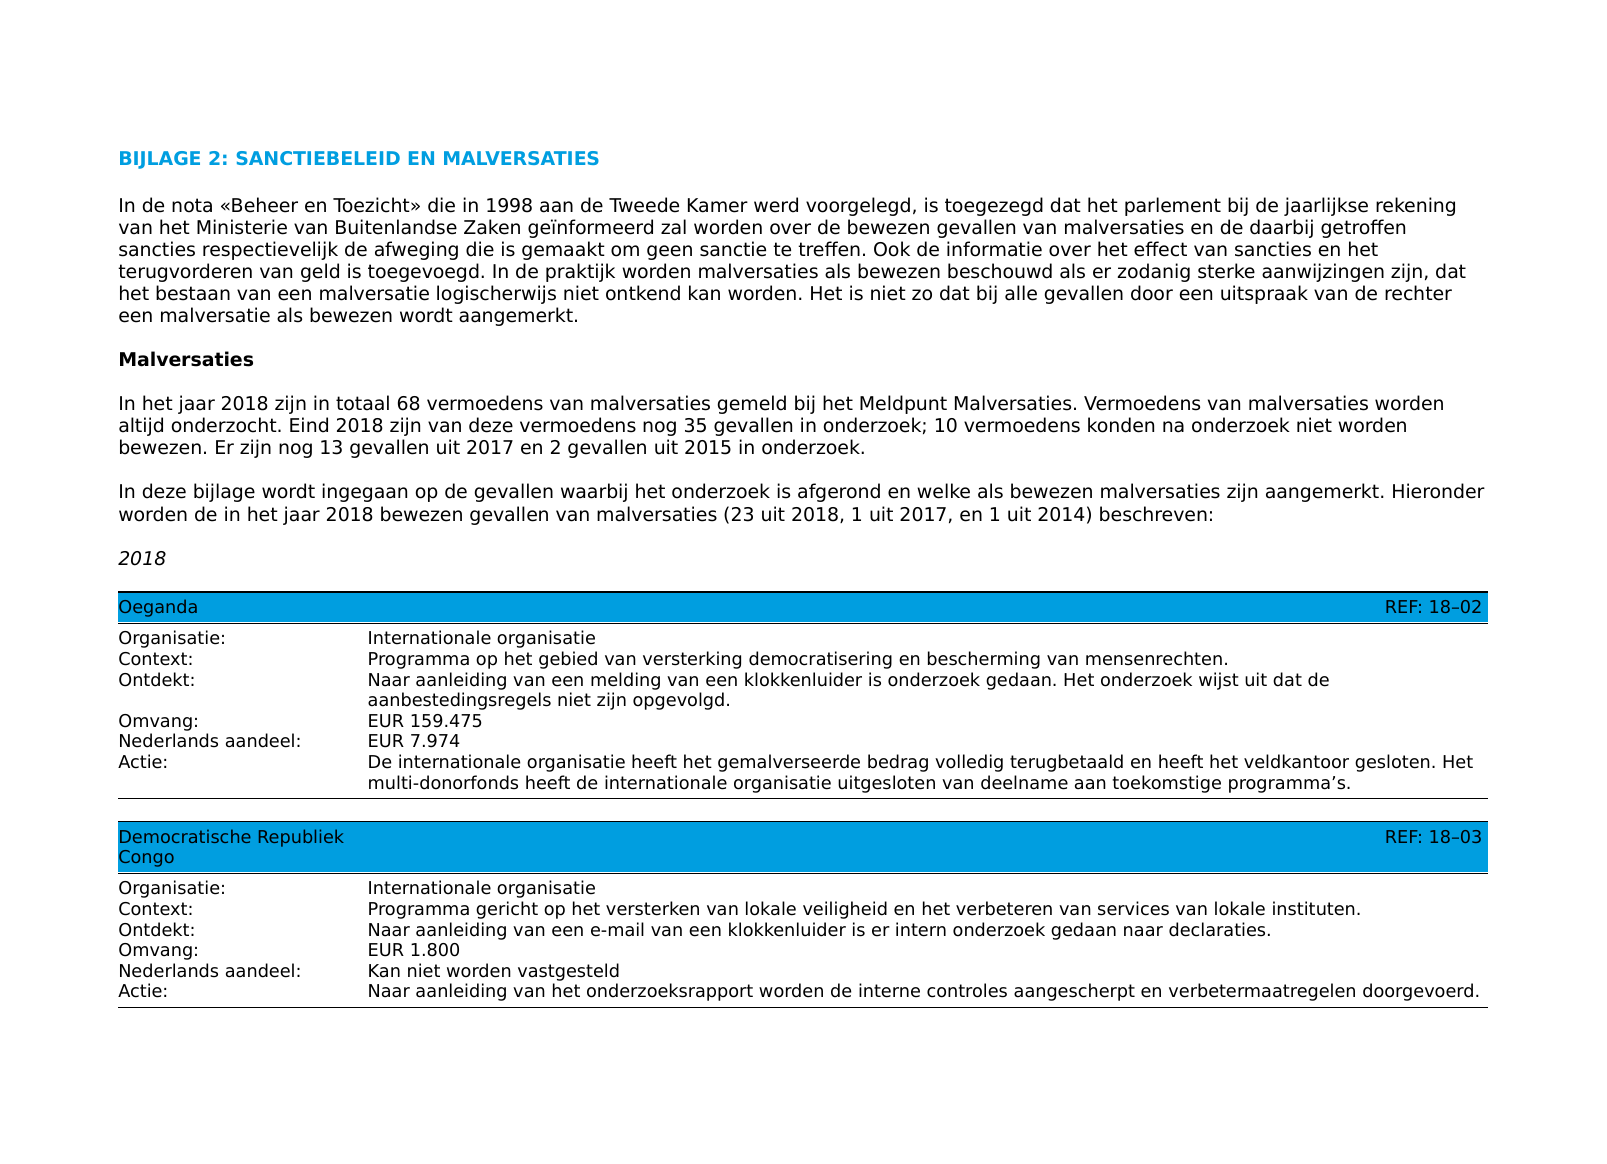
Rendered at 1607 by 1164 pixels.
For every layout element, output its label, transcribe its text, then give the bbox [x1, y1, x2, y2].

subtitle 2018 [118, 548, 1488, 569]
table_cell EUR 1.800 [362, 940, 1488, 961]
table_cell Ontdekt: [118, 670, 362, 711]
table_cell Programma gericht op het versterken van lokale veiligheid en het verbeteren van services van lokale instituten. [362, 899, 1488, 919]
table_cell Ontdekt: [118, 920, 362, 940]
table_cell Programma op het gebied van versterking democratisering en bescherming van mensenrechten. [362, 649, 1488, 669]
table_cell De internationale organisatie heeft het gemalverseerde bedrag volledig terugbetaald en heeft het veldkantoor gesloten. Het multi-donorfonds heeft de internationale organisatie uitgesloten van deelname aan toekomstige programma’s. [362, 752, 1488, 798]
table_cell Internationale organisatie [362, 624, 1488, 649]
table_cell Kan niet worden vastgesteld [362, 961, 1488, 981]
text In de nota «Beheer en Toezicht» die in 1998 aan de Tweede Kamer werd voorgelegd, is toegezegd dat het parlement bij de jaarlijkse rekening van het Ministerie van Buitenlandse Zaken geïnformeerd zal worden over de bewezen gevallen van malversaties en de daarbij getroffen sancties respectievelijk de afweging die is gemaakt om geen sanctie te treffen. Ook de informatie over het effect van sancties en het terugvorderen van geld is toegevoegd. In de praktijk worden malversaties als bewezen beschouwd als er zodanig sterke aanwijzingen zijn, dat het bestaan van een malversatie logischerwijs niet ontkend kan worden. Het is niet zo dat bij alle gevallen door een uitspraak van de rechter een malversatie als bewezen wordt aangemerkt. [118, 195, 1488, 327]
table_cell Naar aanleiding van een melding van een klokkenluider is onderzoek gedaan. Het onderzoek wijst uit dat de aanbestedingsregels niet zijn opgevolgd. [362, 670, 1488, 711]
table_header [362, 822, 1269, 872]
table_cell Organisatie: [118, 874, 362, 899]
table_cell Naar aanleiding van een e-mail van een klokkenluider is er intern onderzoek gedaan naar declaraties. [362, 920, 1488, 940]
table_cell Nederlands aandeel: [118, 731, 362, 752]
table_header Democratische Republiek Congo [118, 822, 362, 872]
table_cell Omvang: [118, 711, 362, 731]
text In deze bijlage wordt ingegaan op de gevallen waarbij het onderzoek is afgerond en welke als bewezen malversaties zijn aangemerkt. Hieronder worden de in het jaar 2018 bewezen gevallen van malversaties (23 uit 2018, 1 uit 2017, en 1 uit 2014) beschreven: [118, 481, 1488, 525]
table_cell Organisatie: [118, 624, 362, 649]
table_cell Actie: [118, 981, 362, 1007]
table_cell Naar aanleiding van het onderzoeksrapport worden de interne controles aangescherpt en verbetermaatregelen doorgevoerd. [362, 981, 1488, 1007]
table_cell Context: [118, 899, 362, 919]
table_header Oeganda [118, 593, 362, 622]
table_cell Omvang: [118, 940, 362, 961]
table_cell EUR 159.475 [362, 711, 1488, 731]
table_cell Internationale organisatie [362, 874, 1488, 899]
text In het jaar 2018 zijn in totaal 68 vermoedens van malversaties gemeld bij het Meldpunt Malversaties. Vermoedens van malversaties worden altijd onderzocht. Eind 2018 zijn van deze vermoedens nog 35 gevallen in onderzoek; 10 vermoedens konden na onderzoek niet worden bewezen. Er zijn nog 13 gevallen uit 2017 en 2 gevallen uit 2015 in onderzoek. [118, 393, 1488, 459]
table_cell Nederlands aandeel: [118, 961, 362, 981]
table_cell Actie: [118, 752, 362, 798]
subtitle Malversaties [118, 349, 1488, 371]
table_header REF: 18–03 [1269, 822, 1488, 872]
table_cell Context: [118, 649, 362, 669]
table_header REF: 18–02 [1269, 593, 1488, 622]
table_cell EUR 7.974 [362, 731, 1488, 752]
table_header [362, 593, 1269, 622]
subtitle BIJLAGE 2: SANCTIEBELEID EN MALVERSATIES [118, 148, 1488, 170]
